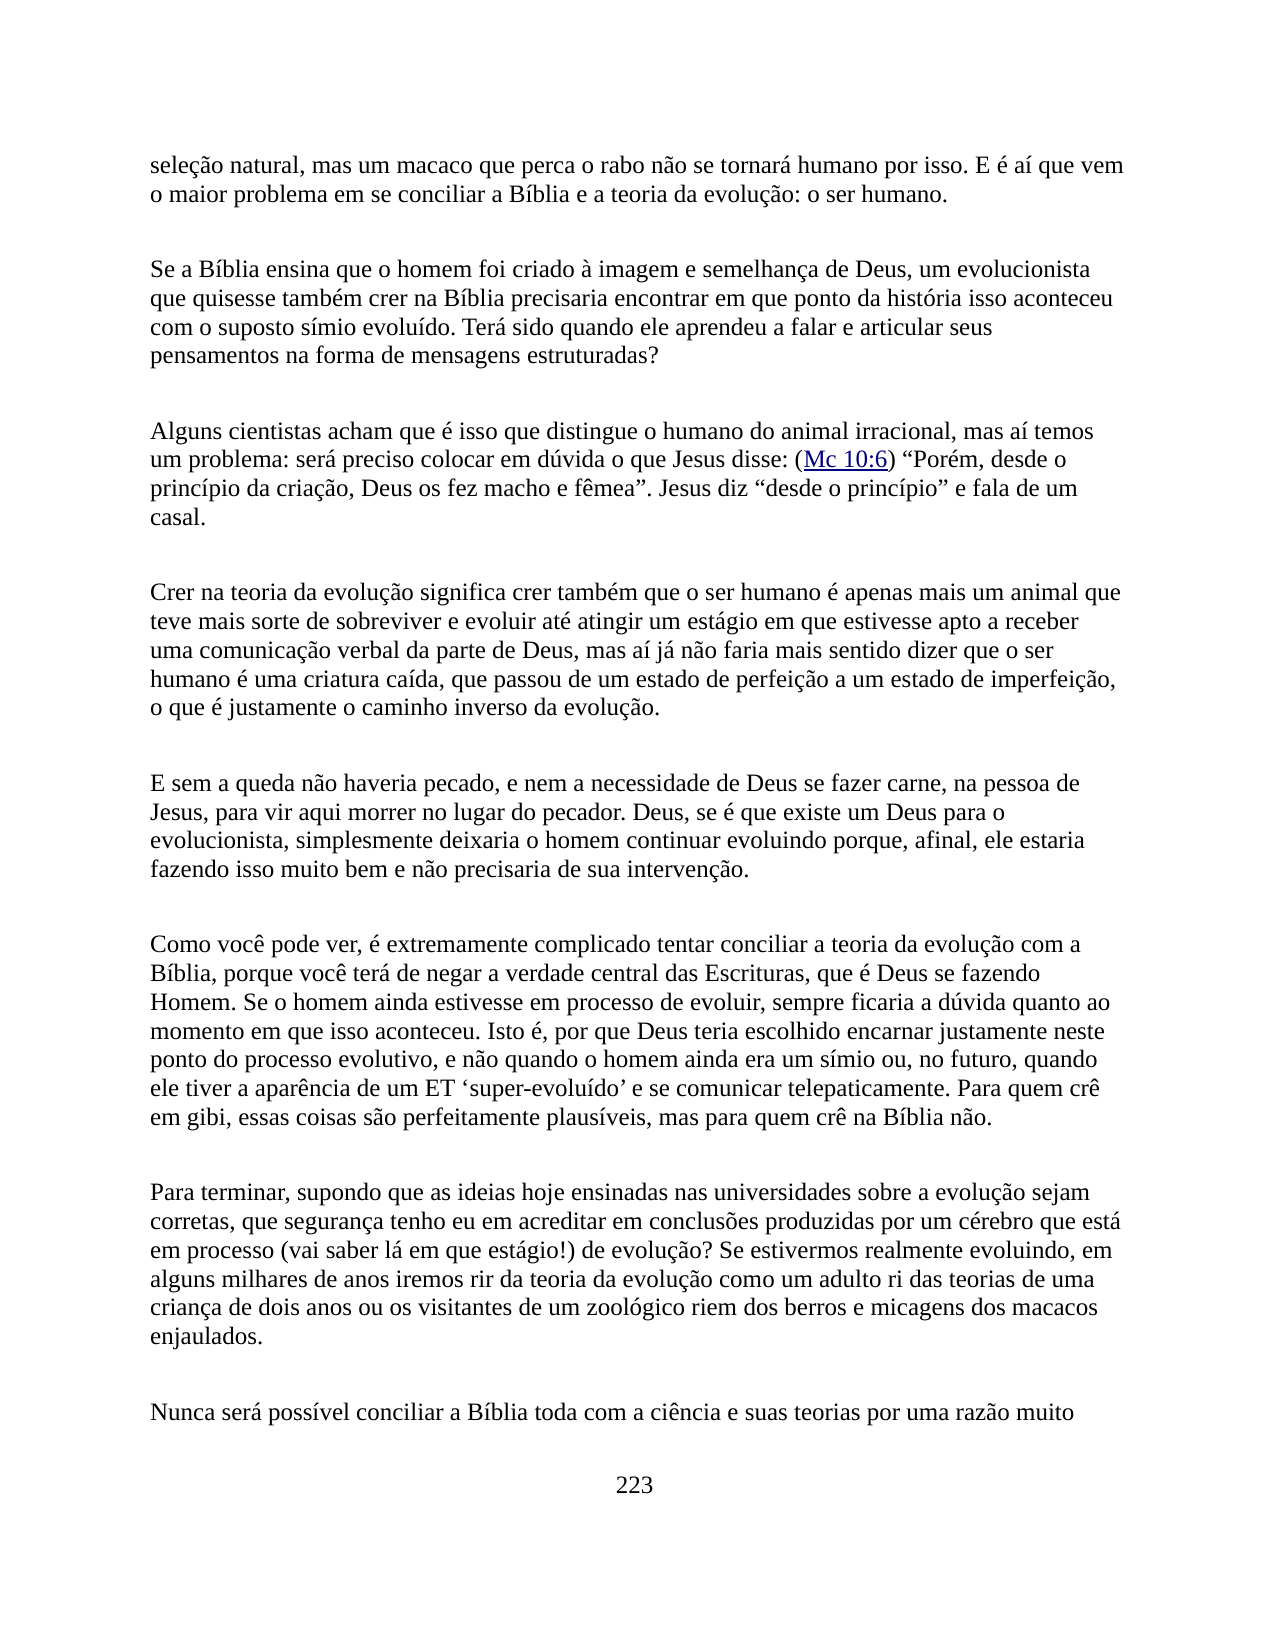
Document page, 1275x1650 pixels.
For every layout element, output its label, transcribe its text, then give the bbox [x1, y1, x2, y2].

text Se a Bíblia ensina que o homem foi criado à imagem e semelhança de Deus, um evolucionista que quisesse também crer na Bíblia precisaria encontrar em que ponto da história isso aconteceu com o suposto símio evoluído. Terá sido quando ele aprendeu a falar e articular seus pensamentos na forma de mensagens estruturadas? [150, 225, 1125, 369]
text Alguns cientistas acham que é isso que distingue o humano do animal irracional, mas aí temos um problema: será preciso colocar em dúvida o que Jesus disse: (Mc 10:6) “Porém, desde o princípio da criação, Deus os fez macho e fêmea”. Jesus diz “desde o princípio” e fala de um casal. [150, 387, 1125, 531]
text E sem a queda não haveria pecado, e nem a necessidade de Deus se fazer carne, na pessoa de Jesus, para vir aqui morrer no lugar do pecador. Deus, se é que existe um Deus para o evolucionista, simplesmente deixaria o homem continuar evoluindo porque, afinal, ele estaria fazendo isso muito bem e não precisaria de sua intervenção. [150, 739, 1125, 883]
text Como você pode ver, é extremamente complicado tentar conciliar a teoria da evolução com a Bíblia, porque você terá de negar a verdade central das Escrituras, que é Deus se fazendo Homem. Se o homem ainda estivesse em processo de evoluir, sempre ficaria a dúvida quanto ao momento em que isso aconteceu. Isto é, por que Deus teria escolhido encarnar justamente neste ponto do processo evolutivo, e não quando o homem ainda era um símio ou, no futuro, quando ele tiver a aparência de um ET ‘super-evoluído’ e se comunicar telepaticamente. Para quem crê em gibi, essas coisas são perfeitamente plausíveis, mas para quem crê na Bíblia não. [150, 901, 1125, 1131]
text Para terminar, supondo que as ideias hoje ensinadas nas universidades sobre a evolução sejam corretas, que segurança tenho eu em acreditar em conclusões produzidas por um cérebro que está em processo (vai saber lá em que estágio!) de evolução? Se estivermos realmente evoluindo, em alguns milhares de anos iremos rir da teoria da evolução como um adulto ri das teorias de uma criança de dois anos ou os visitantes de um zoológico riem dos berros e micagens dos macacos enjaulados. [150, 1149, 1125, 1350]
text Crer na teoria da evolução significa crer também que o ser humano é apenas mais um animal que teve mais sorte de sobreviver e evoluir até atingir um estágio em que estivesse apto a receber uma comunicação verbal da parte de Deus, mas aí já não faria mais sentido dizer que o ser humano é uma criatura caída, que passou de um estado de perfeição a um estado de imperfeição, o que é justamente o caminho inverso da evolução. [150, 549, 1125, 721]
text Nunca será possível conciliar a Bíblia toda com a ciência e suas teorias por uma razão muito [150, 1368, 1125, 1425]
text seleção natural, mas um macaco que perca o rabo não se tornará humano por isso. E é aí que vem o maior problema em se conciliar a Bíblia e a teoria da evolução: o ser humano. [150, 150, 1125, 207]
